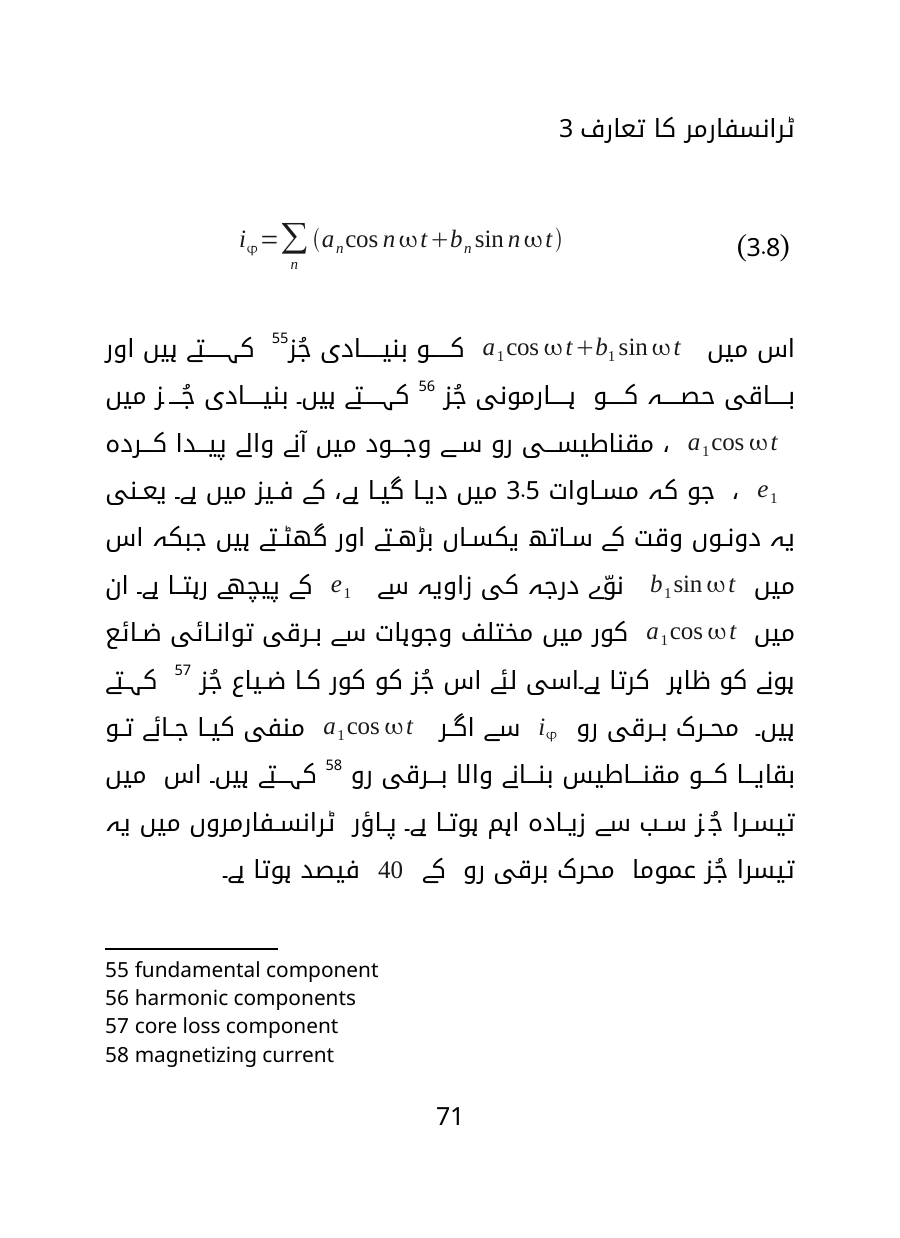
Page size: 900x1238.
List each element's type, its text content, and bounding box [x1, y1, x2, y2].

table_header (3.8) [689, 216, 795, 291]
text core loss component [105, 1012, 795, 1040]
text harmonic components [105, 983, 795, 1012]
text fundamental component [105, 955, 795, 983]
text اس میں کو بنیادی جُز کہتے ہیں اور باقی حصہ کو ہارمونی جُز کہتے ہیں۔ بنیادی جُز میں، مقناطیسی رو سے وجود میں آنے والے پیدا کردہ ، جو کہ مساوات 3.5 میں دیا گیا ہے، کے فیز میں ہے۔ یعنی یہ دونوں وقت کے ساتھ یکساں بڑھتے اور گھٹتے ہیں جبکہ اس میں نوّے درجہ کی زاویہ سے کے پیچھے رہتا ہے۔ ان میںکور میں مختلف وجوہات سے برقی توانائی ضائع ہونے کو ظاہر کرتا ہے۔اسی لئے اس جُز کو کور کا ضیاع جُز کہتے ہیں۔ محرک برقی روسے اگر منفی کیا جائے تو بقایا کو مقناطیس بنانے والا برقی رو کہتے ہیں۔ اس میں تیسرا جُز سب سے زیادہ اہم ہوتا ہے۔ پاؤر ٹرانسفارمروں میں یہ تیسرا جُز عموما محرک برقی رو کےفیصد ہوتا ہے۔ [105, 325, 795, 894]
text magnetizing current [105, 1040, 795, 1068]
table_header [105, 216, 688, 291]
